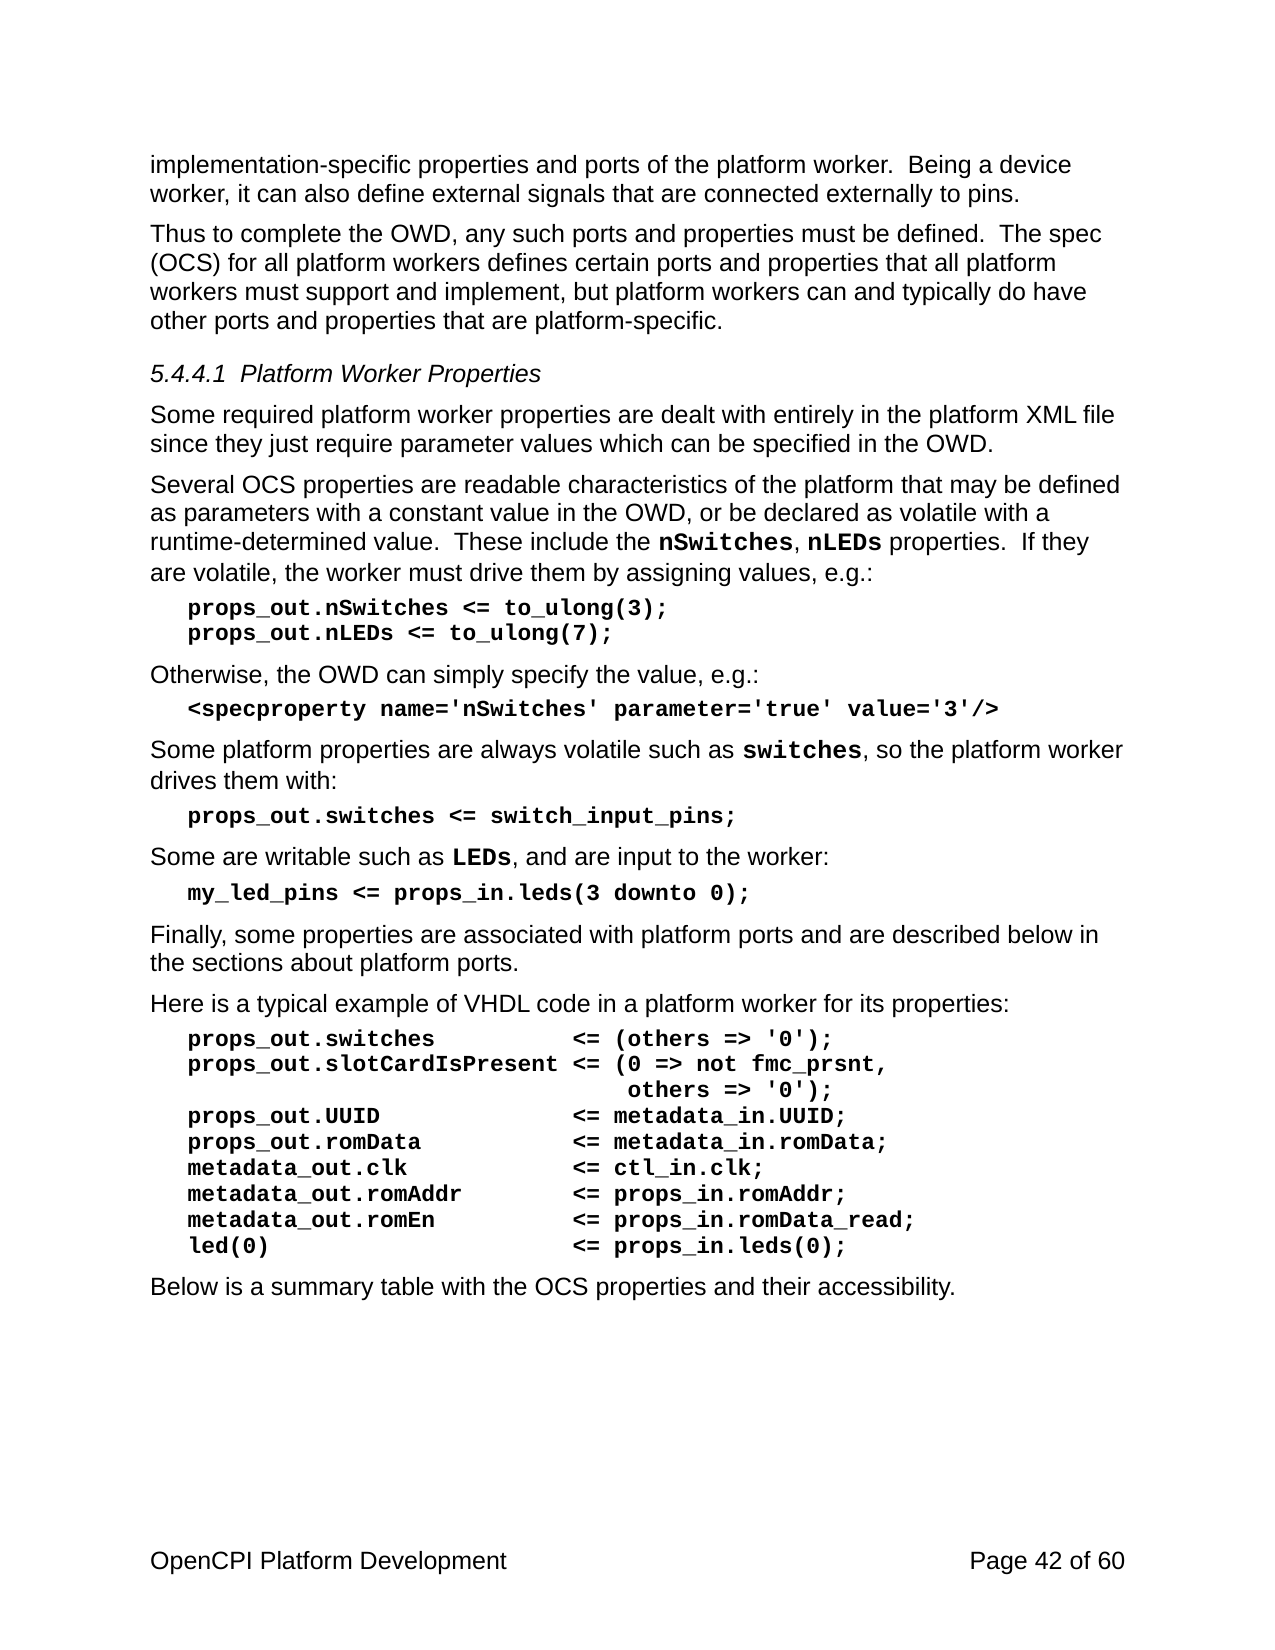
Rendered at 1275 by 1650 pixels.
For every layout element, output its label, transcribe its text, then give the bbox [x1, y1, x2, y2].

text Otherwise, the OWD can simply specify the value, e.g.: [150, 660, 1125, 688]
text implementation-specific properties and ports of the platform worker. Being a device worker, it can also define external signals that are connected externally to pins. [150, 150, 1125, 207]
text props_out.nSwitches <= to_ulong(3); props_out.nLEDs <= to_ulong(7); [187, 596, 1125, 648]
text my_led_pins <= props_in.leds(3 downto 0); [187, 882, 1125, 908]
text Thus to complete the OWD, any such ports and properties must be defined. The spec (OCS) for all platform workers defines certain ports and properties that all platform workers must support and implement, but platform workers can and typically do have other ports and properties that are platform-specific. [150, 219, 1125, 334]
subtitle Platform Worker Properties [150, 359, 1125, 388]
text props_out.switches <= (others => '0'); props_out.slotCardIsPresent <= (0 => not fmc_prsnt, others => '0'); props_out.UUID <= metadata_in.UUID; props_out.romData <= metadata_in.romData; metadata_out.clk <= ctl_in.clk; metadata_out.romAddr <= props_in.romAddr; metadata_out.romEn <= props_in.romData_read; led(0) <= props_in.leds(0); [187, 1027, 1125, 1260]
text Some platform properties are always volatile such as switches, so the platform worker drives them with: [150, 735, 1125, 795]
text Here is a typical example of VHDL code in a platform worker for its properties: [150, 989, 1125, 1018]
text <specproperty name='nSwitches' parameter='true' value='3'/> [187, 697, 1125, 723]
text props_out.switches <= switch_input_pins; [187, 804, 1125, 830]
text Finally, some properties are associated with platform ports and are described below in the sections about platform ports. [150, 920, 1125, 977]
text Several OCS properties are readable characteristics of the platform that may be defined as parameters with a constant value in the OWD, or be declared as volatile with a runtime-determined value. These include the nSwitches, nLEDs properties. If they are volatile, the worker must drive them by assigning values, e.g.: [150, 470, 1125, 587]
text Below is a summary table with the OCS properties and their accessibility. [150, 1272, 1125, 1301]
text Some are writable such as LEDs, and are input to the worker: [150, 842, 1125, 873]
